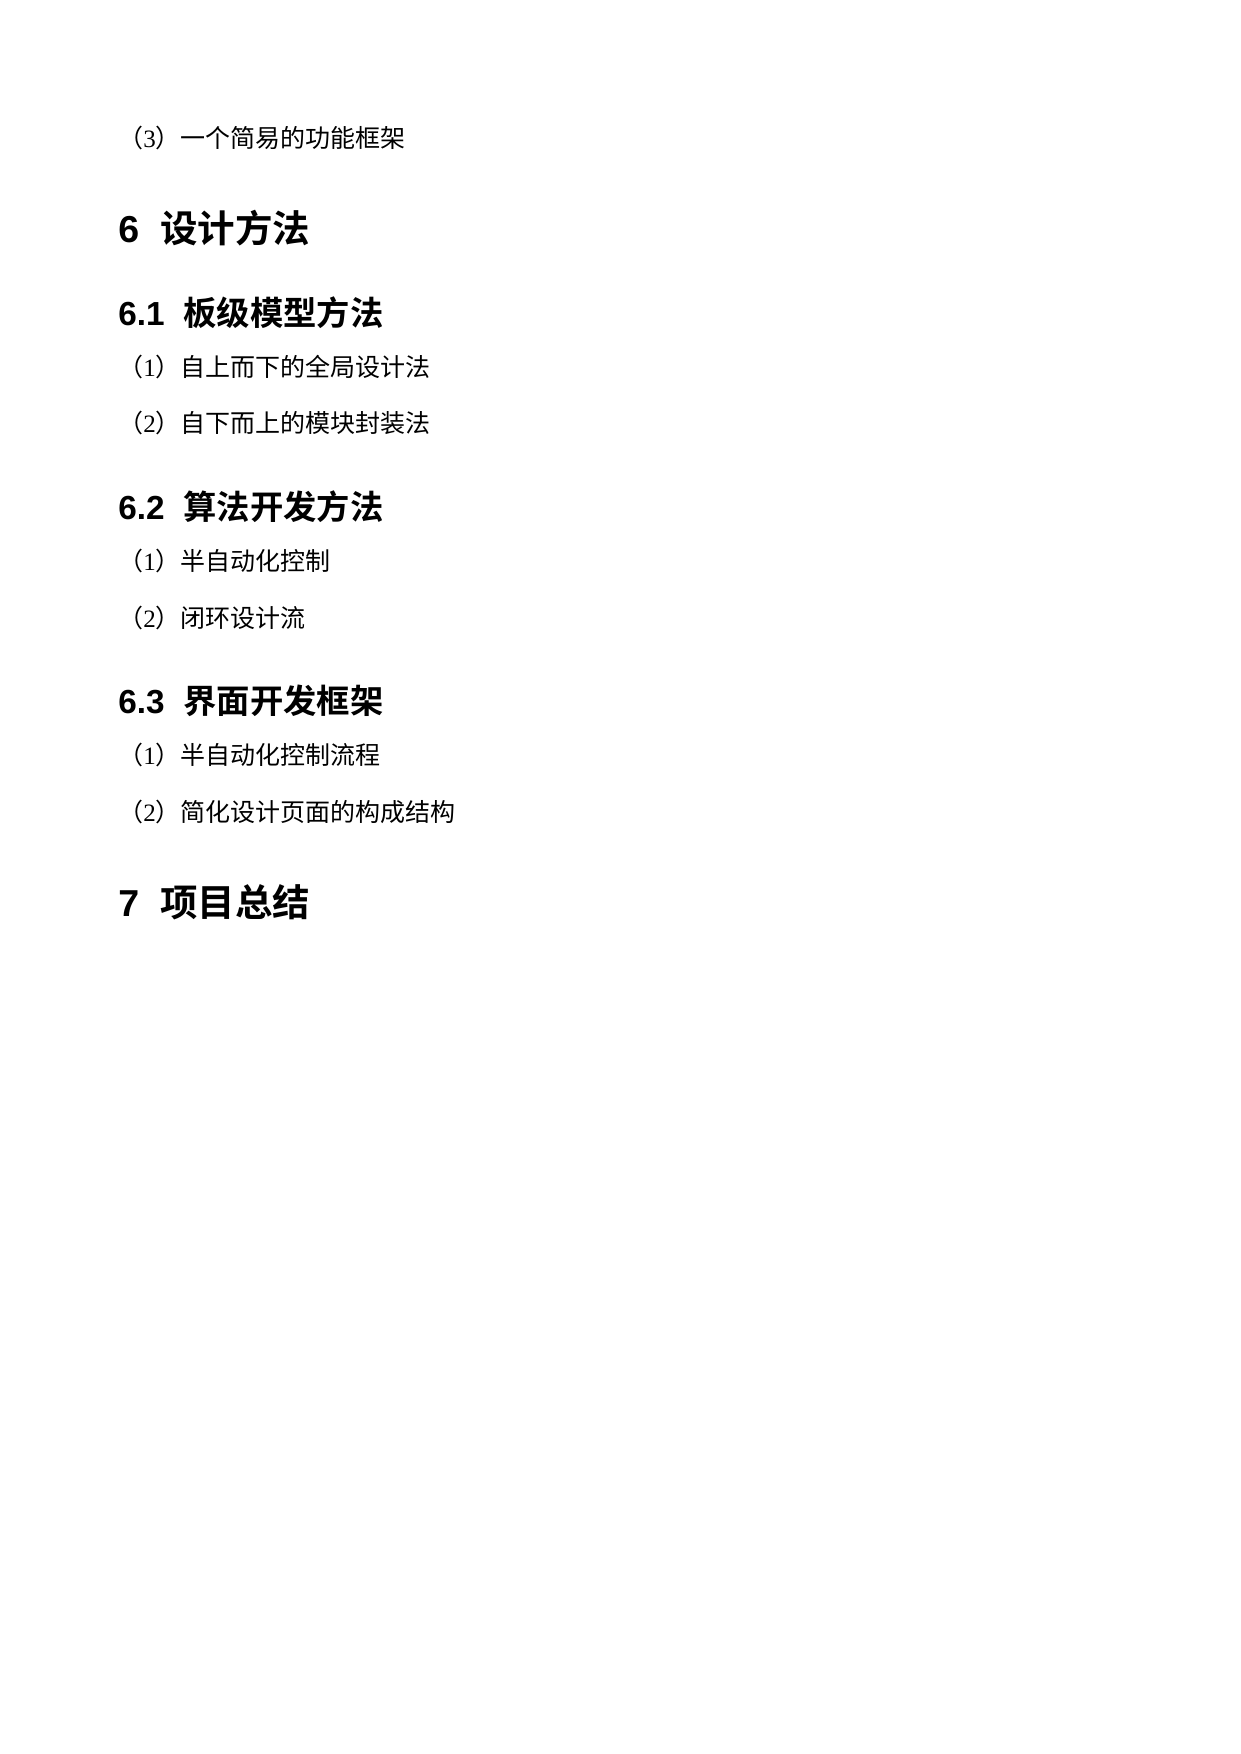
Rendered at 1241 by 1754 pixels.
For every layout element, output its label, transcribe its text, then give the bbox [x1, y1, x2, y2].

text （1）半自动化控制流程 [118, 736, 1122, 772]
text （2）闭环设计流 [118, 598, 1122, 634]
subtitle 6.1 板级模型方法 [118, 287, 1122, 335]
subtitle 6 设计方法 [118, 199, 1122, 254]
subtitle 6.3 界面开发框架 [118, 675, 1122, 723]
text （2）自下而上的模块封装法 [118, 404, 1122, 440]
text （3）一个简易的功能框架 [118, 118, 1122, 154]
text （2）简化设计页面的构成结构 [118, 792, 1122, 828]
subtitle 6.2 算法开发方法 [118, 481, 1122, 529]
text （1）自上而下的全局设计法 [118, 348, 1122, 384]
subtitle 7 项目总结 [118, 873, 1122, 928]
text （1）半自动化控制 [118, 542, 1122, 578]
